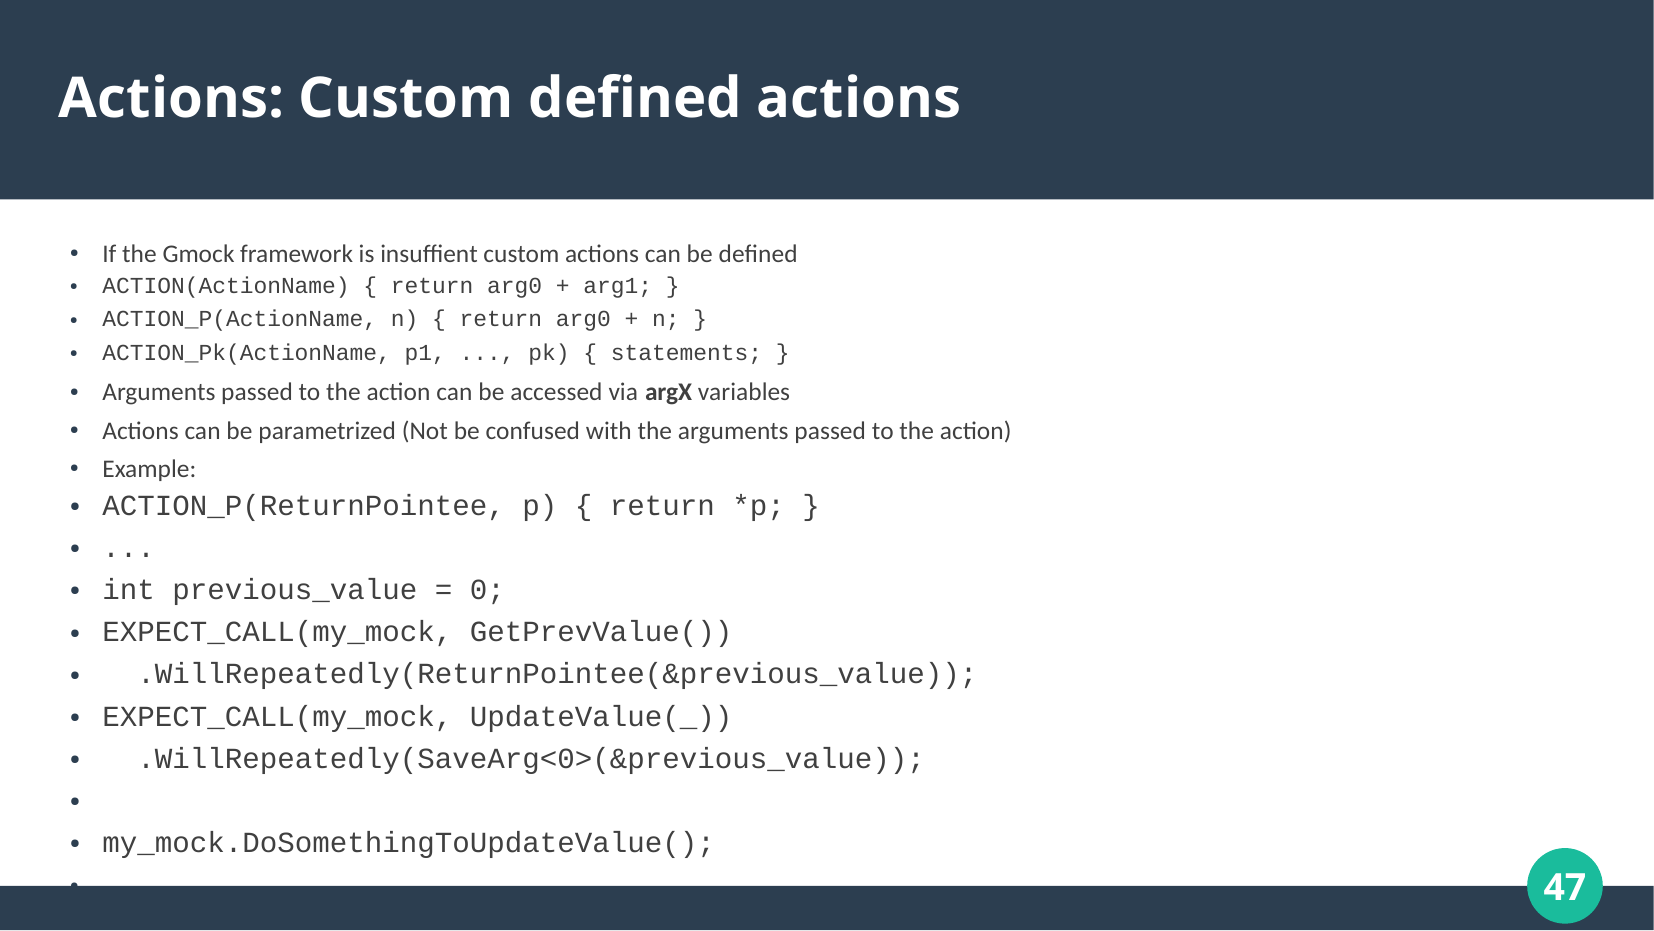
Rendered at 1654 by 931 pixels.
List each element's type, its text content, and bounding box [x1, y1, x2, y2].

list If the Gmock framework is insuffient custom actions can be defined ACTION(ActionName) { return arg0 + arg1; } ACTION_P(ActionName, n) { return arg0 + n; } ACTION_Pk(ActionName, p1, ..., pk) { statements; } Arguments passed to the action can be accessed via argX variables Actions can be parametrized (Not be confused with the arguments passed to the action) Example: ACTION_P(ReturnPointee, p) { return *p; } ... int previous_value = 0; EXPECT_CALL(my_mock, GetPrevValue()) .WillRepeatedly(ReturnPointee(&previous_value)); EXPECT_CALL(my_mock, UpdateValue(_)) .WillRepeatedly(SaveArg<0>(&previous_value)); my_mock.DoSomethingToUpdateValue(); [59, 243, 1595, 864]
title Actions: Custom defined actions [59, 37, 1595, 155]
